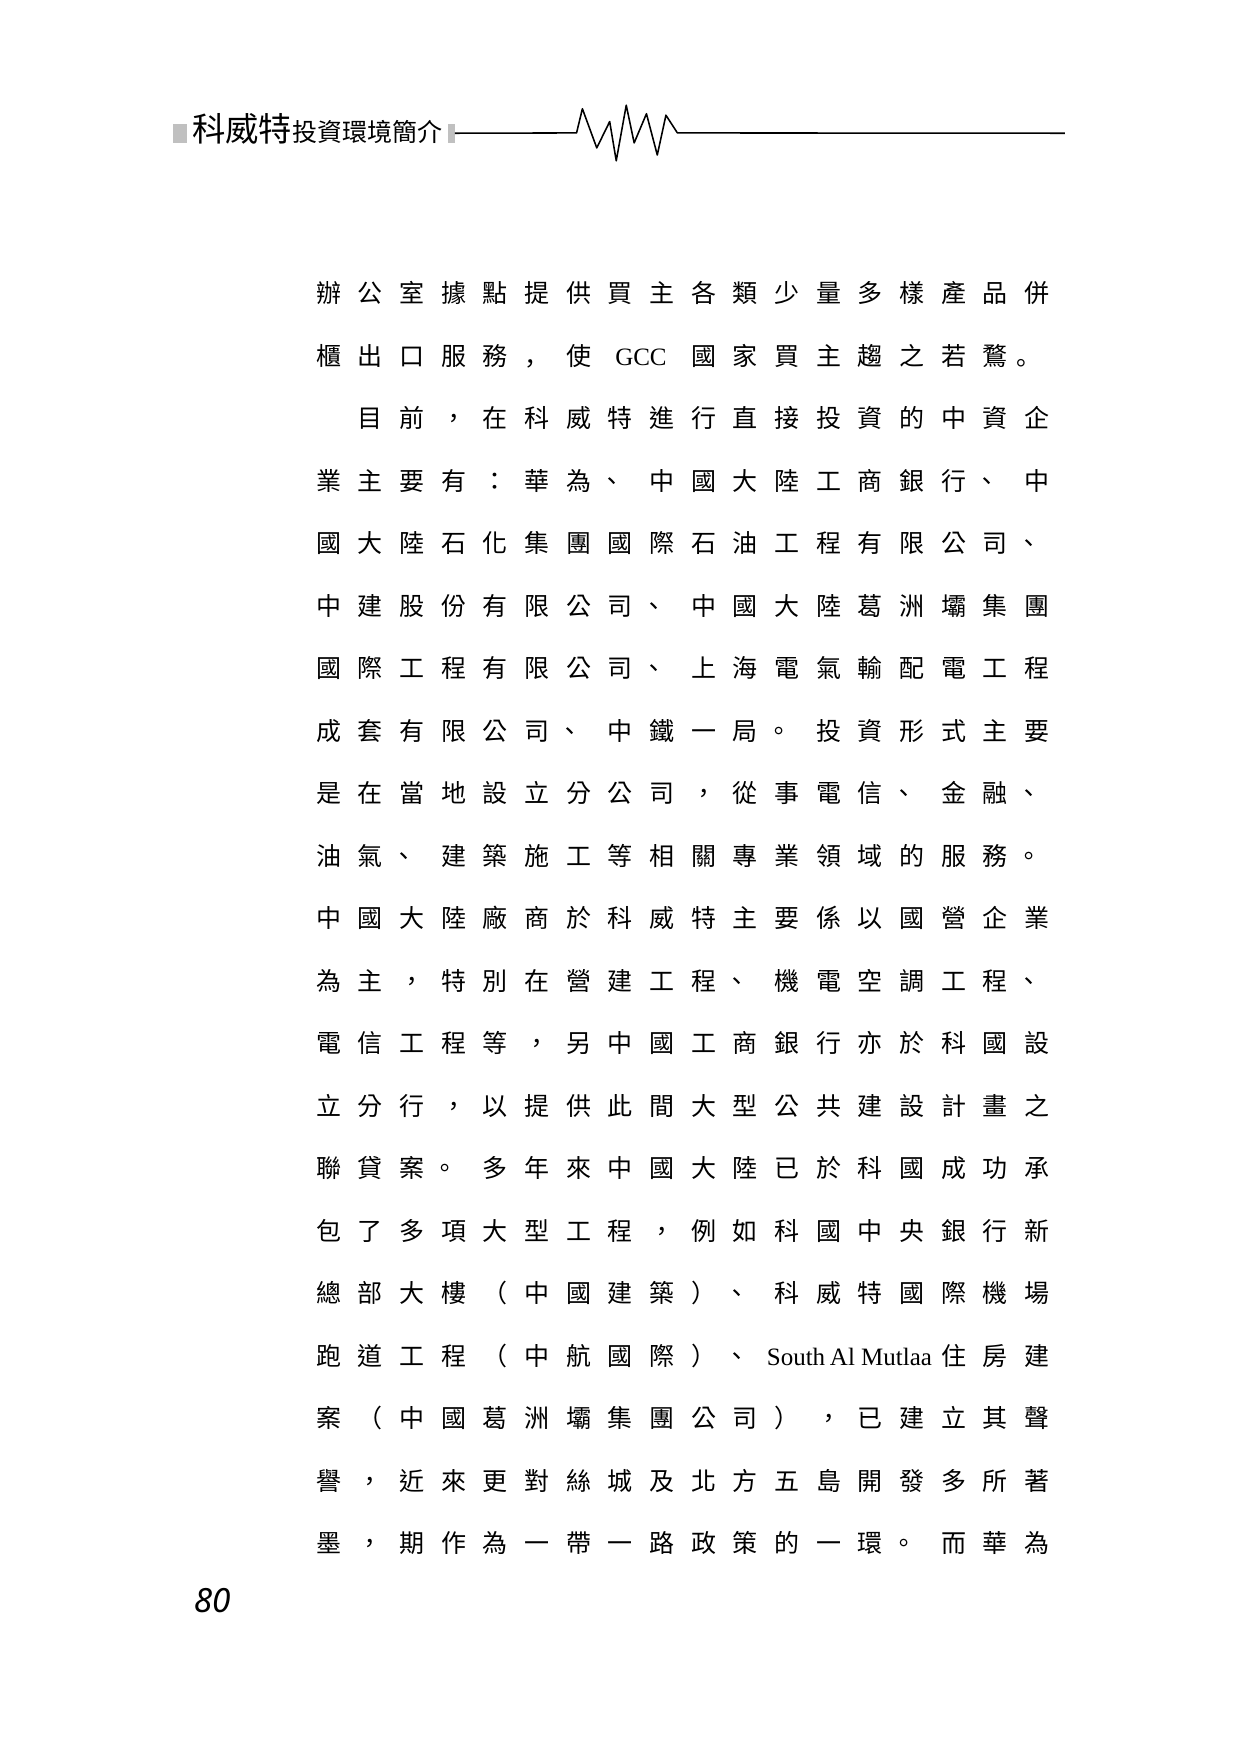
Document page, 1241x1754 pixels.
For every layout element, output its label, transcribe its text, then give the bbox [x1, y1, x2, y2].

text 目前，在科威特進行直接投資的中資企業主要有：華為、中國大陸工商銀行、中國大陸石化集團國際石油工程有限公司、中建股份有限公司、中國大陸葛洲壩集團國際工程有限公司、上海電氣輸配電工程成套有限公司、中鐵一局。投資形式主要是在當地設立分公司，從事電信、金融、油氣、建築施工等相關專業領域的服務。中國大陸廠商於科威特主要係以國營企業為主，特別在營建工程、機電空調工程、電信工程等，另中國工商銀行亦於科國設立分行，以提供此間大型公共建設計畫之聯貸案。多年來中國大陸已於科國成功承包了多項大型工程，例如科國中央銀行新總部大樓（中國建築）、科威特國際機場跑道工程（中航國際）、South Al Mutlaa住房建案（中國葛洲壩集團公司），已建立其聲譽，近來更對絲城及北方五島開發多所著墨，期作為一帶一路政策的一環。而華為 [281, 375, 1058, 1563]
text 辦公室據點提供買主各類少量多樣產品併櫃出口服務，使GCC國家買主趨之若鶩。 [281, 250, 1058, 375]
